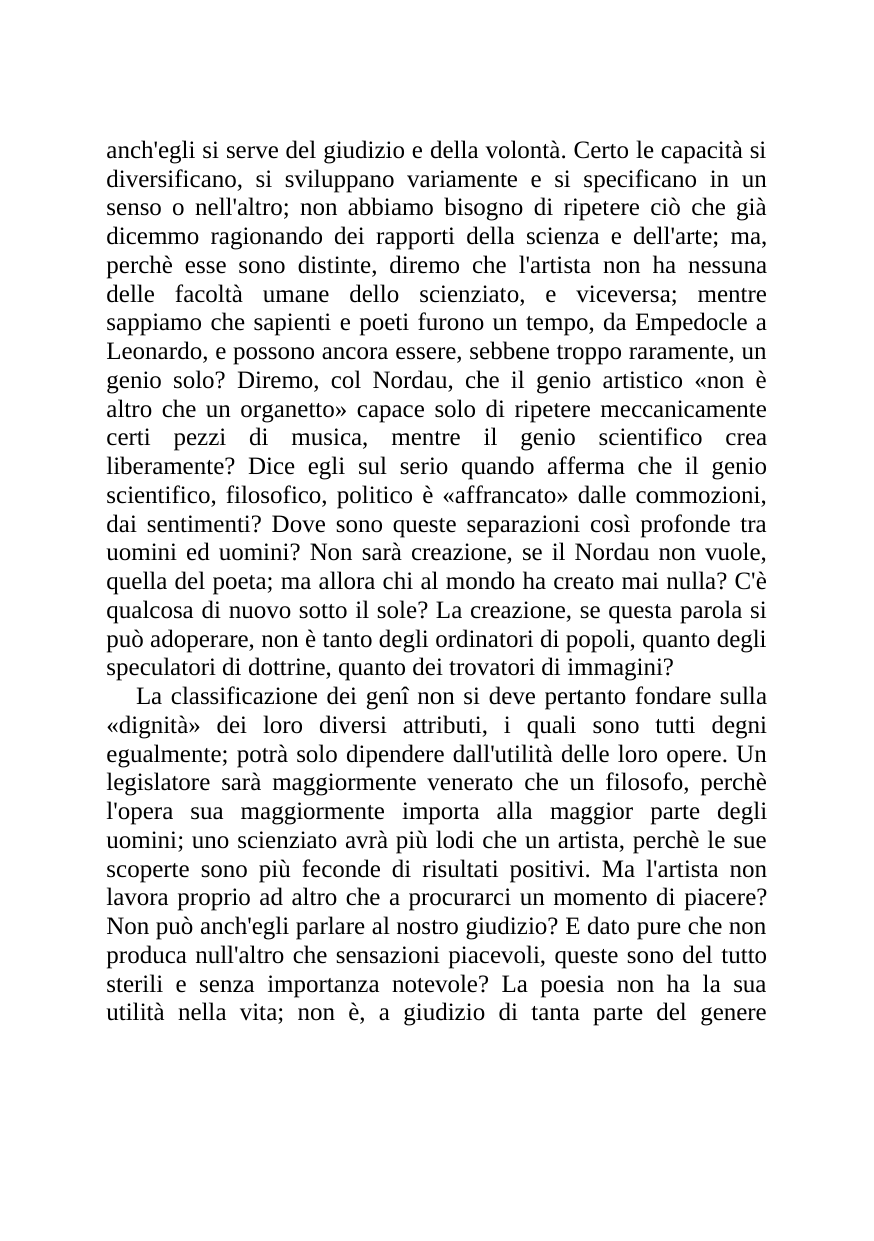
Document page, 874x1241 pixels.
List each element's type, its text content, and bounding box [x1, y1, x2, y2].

text La classificazione dei genî non si deve pertanto fondare sulla «dignità» dei loro diversi attributi, i quali sono tutti degni egualmente; potrà solo dipendere dall'utilità delle loro opere. Un legislatore sarà maggiormente venerato che un filosofo, perchè l'opera sua maggiormente importa alla maggior parte degli uomini; uno scienziato avrà più lodi che un artista, perchè le sue scoperte sono più feconde di risultati positivi. Ma l'artista non lavora proprio ad altro che a procurarci un momento di piacere? Non può anch'egli parlare al nostro giudizio? E dato pure che non produca null'altro che sensazioni piacevoli, queste sono del tutto sterili e senza importanza notevole? La poesia non ha la sua utilità nella vita; non è, a giudizio di tanta parte del genere [106, 681, 768, 1026]
text anch'egli si serve del giudizio e della volontà. Certo le capacità si diversificano, si sviluppano variamente e si specificano in un senso o nell'altro; non abbiamo bisogno di ripetere ciò che già dicemmo ragionando dei rapporti della scienza e dell'arte; ma, perchè esse sono distinte, diremo che l'artista non ha nessuna delle facoltà umane dello scienziato, e viceversa; mentre sappiamo che sapienti e poeti furono un tempo, da Empedocle a Leonardo, e possono ancora essere, sebbene troppo raramente, un genio solo? Diremo, col Nordau, che il genio artistico «non è altro che un organetto» capace solo di ripetere meccanicamente certi pezzi di musica, mentre il genio scientifico crea liberamente? Dice egli sul serio quando afferma che il genio scientifico, filosofico, politico è «affrancato» dalle commozioni, dai sentimenti? Dove sono queste separazioni così profonde tra uomini ed uomini? Non sarà creazione, se il Nordau non vuole, quella del poeta; ma allora chi al mondo ha creato mai nulla? C'è qualcosa di nuovo sotto il sole? La creazione, se questa parola si può adoperare, non è tanto degli ordinatori di popoli, quanto degli speculatori di dottrine, quanto dei trovatori di immagini? [106, 135, 768, 681]
